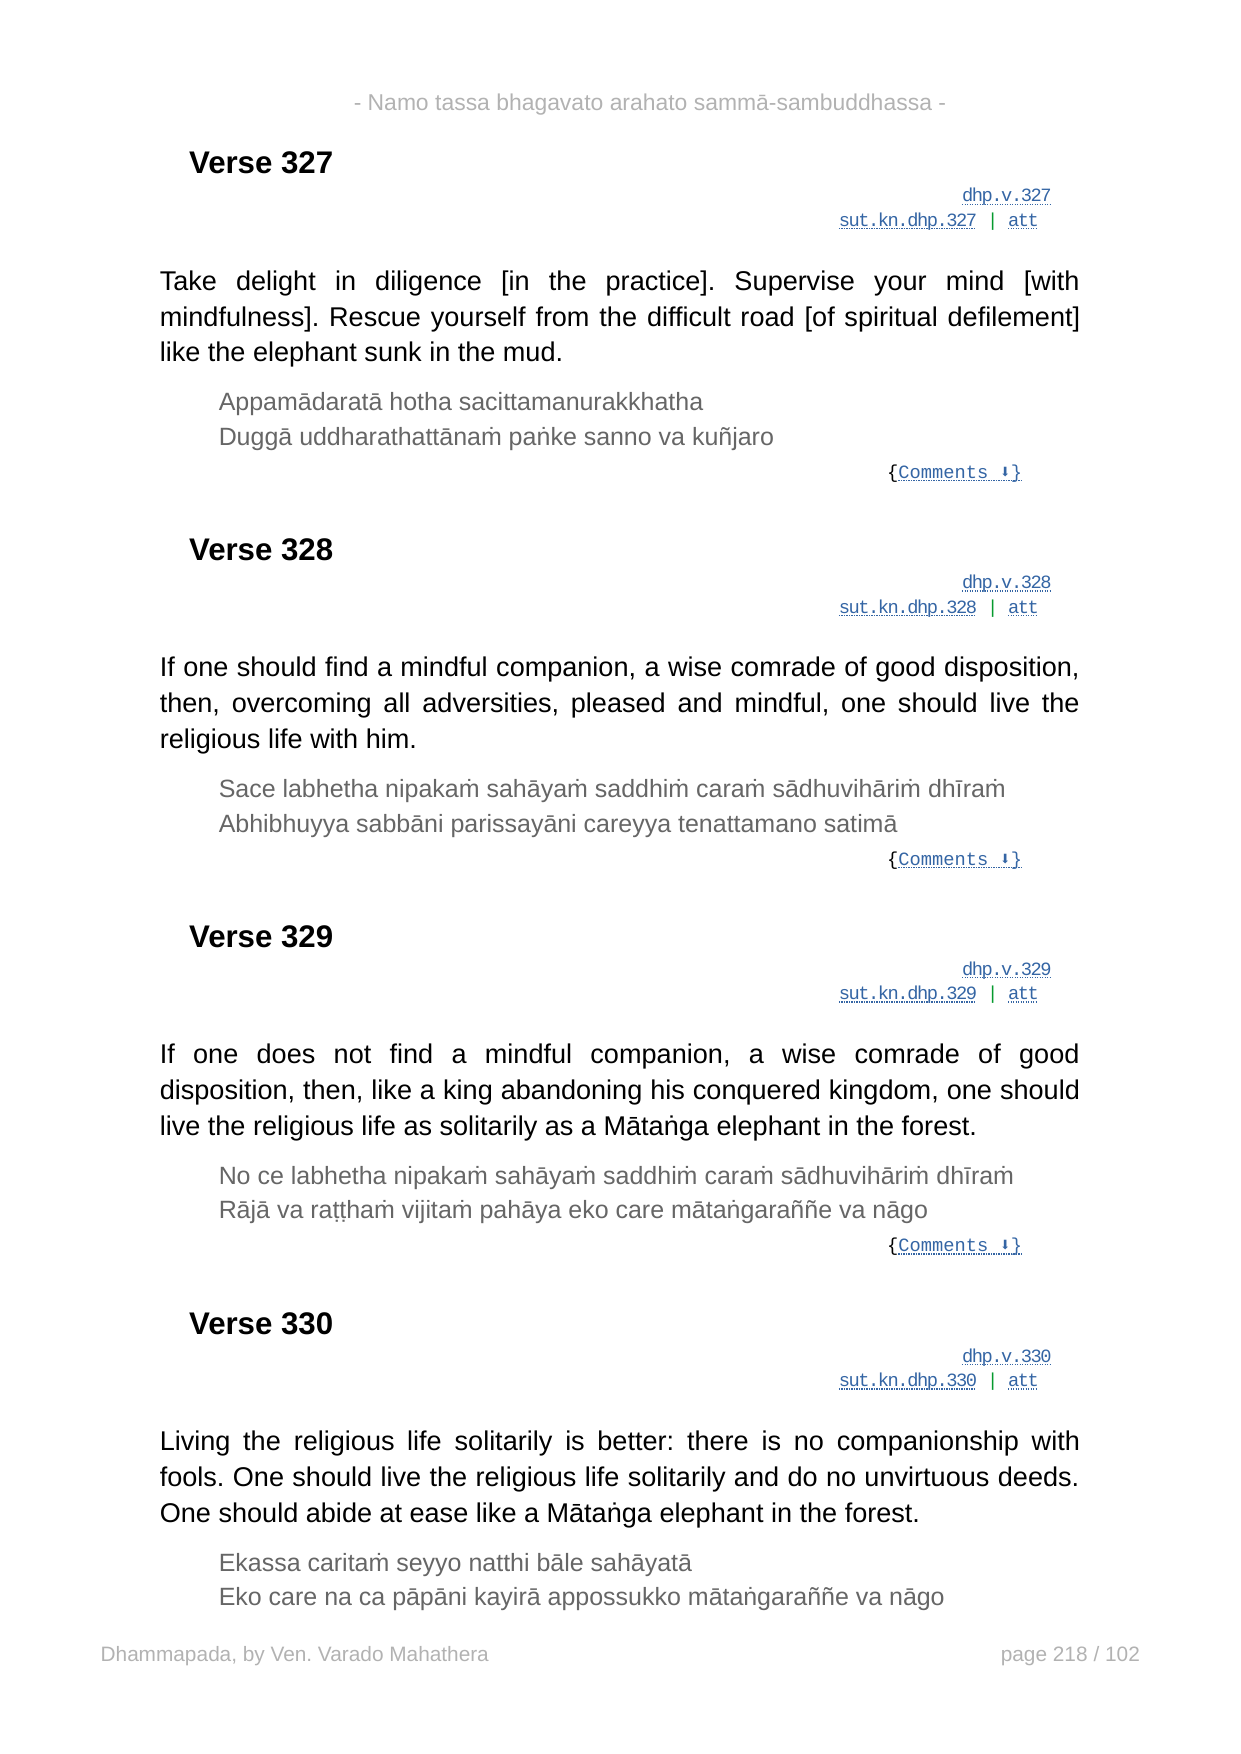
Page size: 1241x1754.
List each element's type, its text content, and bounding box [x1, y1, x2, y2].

text {Comments ⬇} [159, 462, 1022, 484]
subtitle Verse 327 [189, 144, 1140, 180]
text dhp.v.329 sut.kn.dhp.329 | att [159, 960, 1051, 1005]
subtitle Verse 328 [189, 531, 1140, 567]
text dhp.v.330 sut.kn.dhp.330 | att [159, 1347, 1051, 1392]
text Rājā va raṭṭhaṁ vijitaṁ pahāya eko care mātaṅgaraññe va nāgo [218, 1195, 1110, 1224]
text Duggā uddharathattānaṁ paṅke sanno va kuñjaro [218, 422, 1110, 451]
text Take delight in diligence [in the practice]. Supervise your mind [with mindfulness]. Rescue yourself from the difficult road [of spiritual defilement] like the elephant sunk in the mud. [159, 264, 1081, 368]
text {Comments ⬇} [159, 1236, 1022, 1257]
text Living the religious life solitarily is better: there is no companionship with fools. One should live the religious life solitarily and do no unvirtuous deeds. One should abide at ease like a Mātaṅga elephant in the forest. [159, 1425, 1081, 1528]
subtitle Verse 329 [189, 918, 1140, 954]
text No ce labhetha nipakaṁ sahāyaṁ saddhiṁ caraṁ sādhuvihāriṁ dhīraṁ [218, 1161, 1110, 1189]
text Sace labhetha nipakaṁ sahāyaṁ saddhiṁ caraṁ sādhuvihāriṁ dhīraṁ [218, 774, 1110, 803]
text Abhibhuyya sabbāni parissayāni careyya tenattamano satimā [218, 809, 1110, 837]
text dhp.v.328 sut.kn.dhp.328 | att [159, 573, 1051, 619]
text Eko care na ca pāpāni kayirā appossukko mātaṅgaraññe va nāgo [218, 1582, 1110, 1611]
text If one does not find a mindful companion, a wise comrade of good disposition, then, like a king abandoning his conquered kingdom, one should live the religious life as solitarily as a Mātaṅga elephant in the forest. [159, 1038, 1081, 1141]
text dhp.v.327 sut.kn.dhp.327 | att [159, 186, 1051, 232]
text If one should find a mindful companion, a wise comrade of good disposition, then, overcoming all adversities, pleased and mindful, one should live the religious life with him. [159, 651, 1081, 754]
text Ekassa caritaṁ seyyo natthi bāle sahāyatā [218, 1547, 1110, 1576]
text Appamādaratā hotha sacittamanurakkhatha [218, 387, 1110, 416]
subtitle Verse 330 [189, 1305, 1140, 1341]
text {Comments ⬇} [159, 849, 1022, 871]
